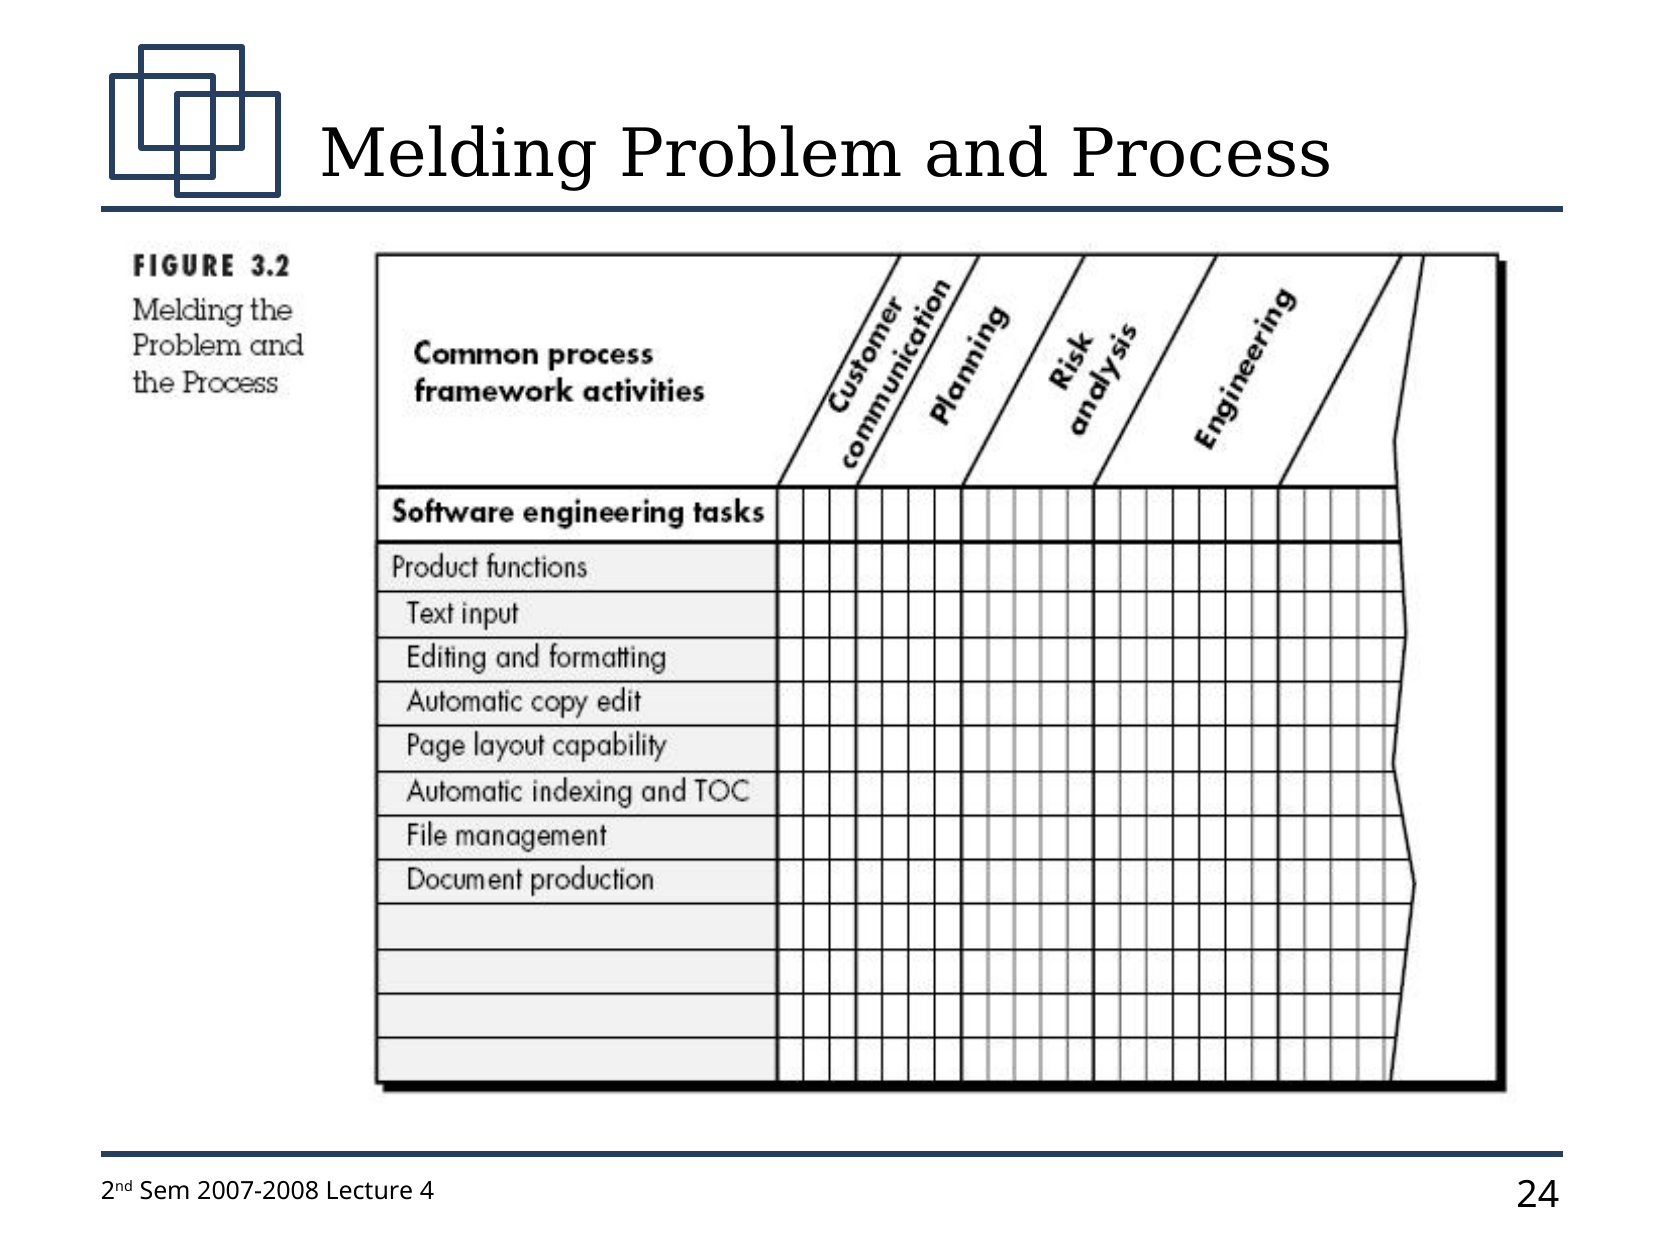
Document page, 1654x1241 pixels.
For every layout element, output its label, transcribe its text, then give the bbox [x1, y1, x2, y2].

picture [112, 224, 1538, 1126]
title Melding Problem and Process [82, 49, 1571, 257]
